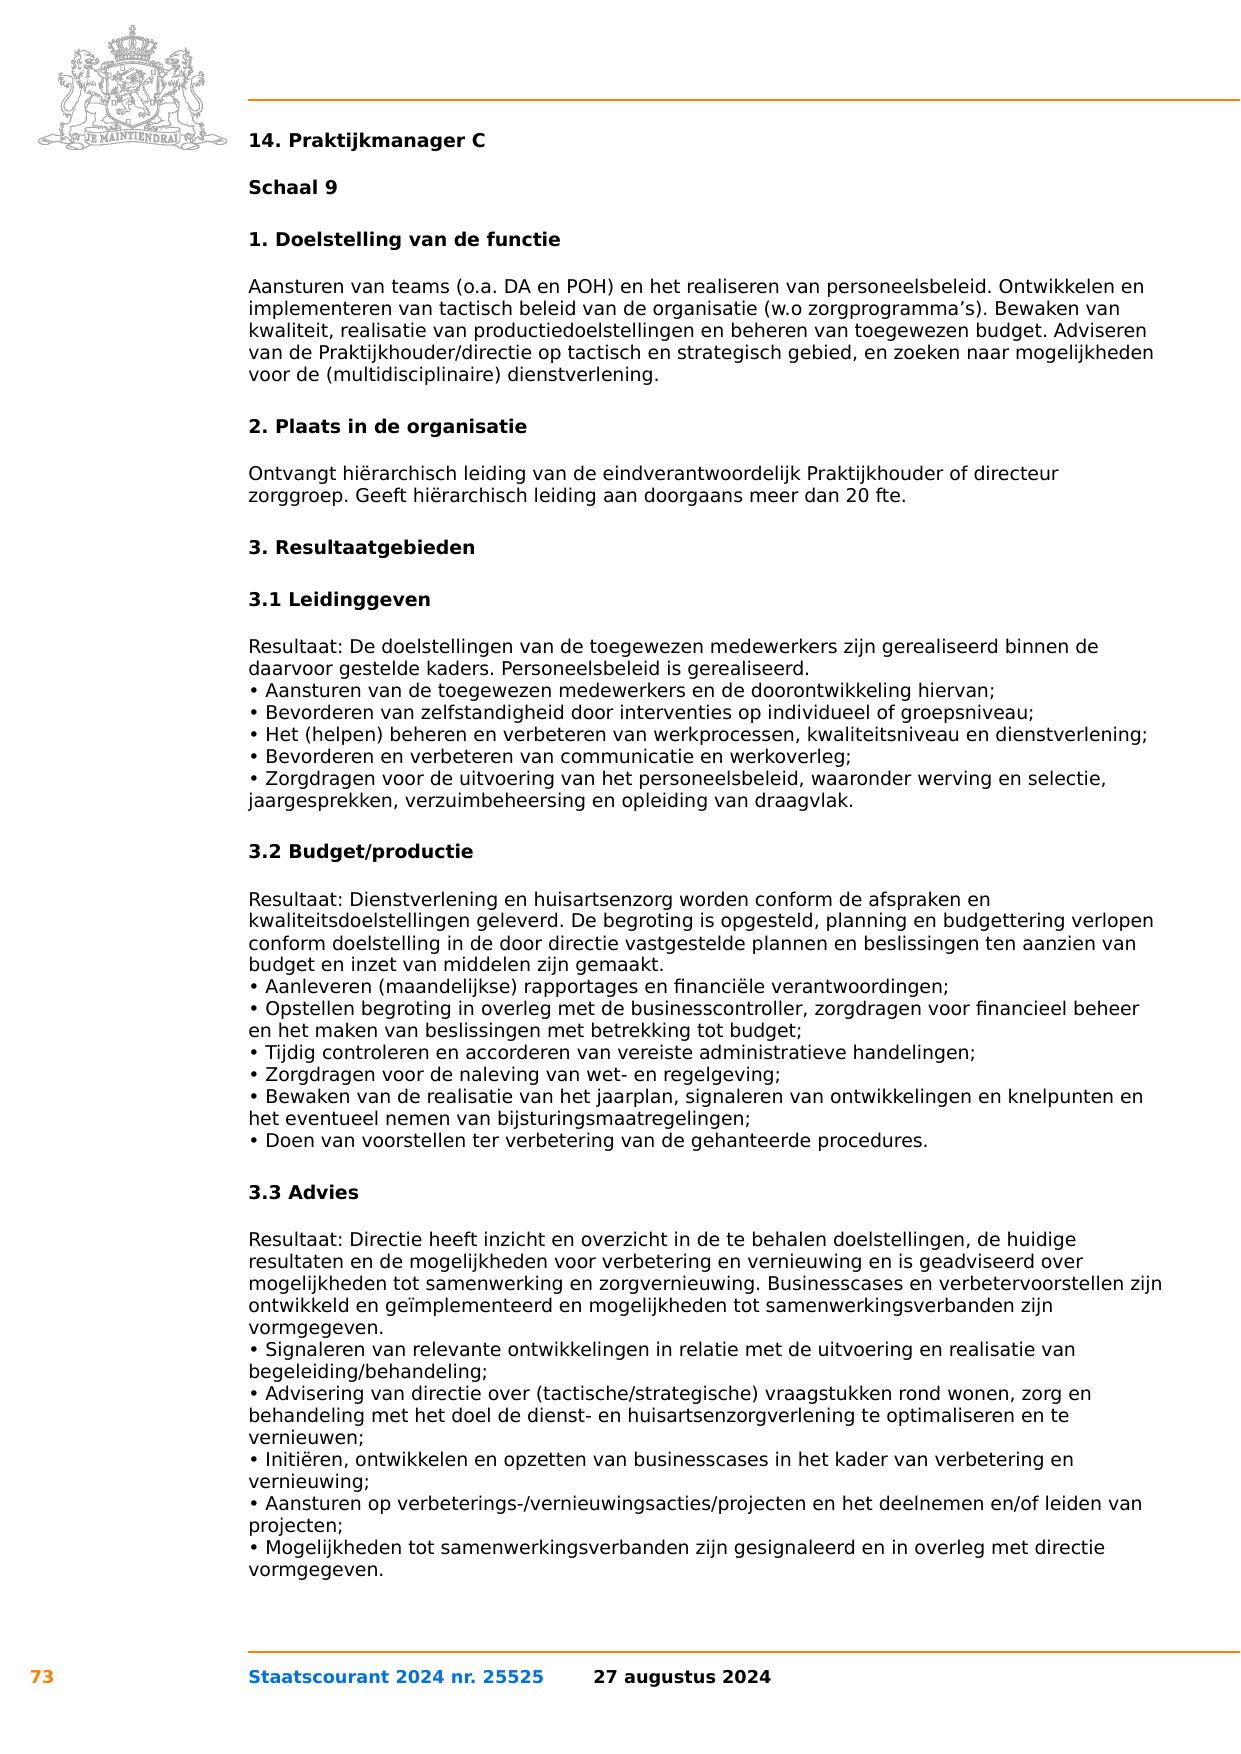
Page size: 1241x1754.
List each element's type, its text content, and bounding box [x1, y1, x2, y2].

text • Aanleveren (maandelijkse) rapportages en financiële verantwoordingen; [248, 976, 1163, 998]
text • Initiëren, ontwikkelen en opzetten van businesscases in het kader van verbetering en vernieuwing; [248, 1449, 1163, 1493]
subtitle 3.3 Advies [248, 1182, 1163, 1204]
text • Zorgdragen voor de uitvoering van het personeelsbeleid, waaronder werving en selectie, jaargesprekken, verzuimbeheersing en opleiding van draagvlak. [248, 767, 1163, 811]
picture [38, 25, 227, 150]
text Resultaat: Dienstverlening en huisartsenzorg worden conform de afspraken en kwaliteitsdoelstellingen geleverd. De begroting is opgesteld, planning en budgettering verlopen conform doelstelling in de door directie vastgestelde plannen en beslissingen ten aanzien van budget en inzet van middelen zijn gemaakt. [248, 888, 1163, 976]
text Resultaat: De doelstellingen van de toegewezen medewerkers zijn gerealiseerd binnen de daarvoor gestelde kaders. Personeelsbeleid is gerealiseerd. [248, 636, 1163, 679]
text • Aansturen van de toegewezen medewerkers en de doorontwikkeling hiervan; [248, 679, 1163, 702]
subtitle Schaal 9 [248, 177, 1163, 199]
text Aansturen van teams (o.a. DA en POH) en het realiseren van personeelsbeleid. Ontwikkelen en implementeren van tactisch beleid van de organisatie (w.o zorgprogramma’s). Bewaken van kwaliteit, realisatie van productiedoelstellingen en beheren van toegewezen budget. Adviseren van de Praktijkhouder/directie op tactisch en strategisch gebied, en zoeken naar mogelijkheden voor de (multidisciplinaire) dienstverlening. [248, 276, 1163, 386]
text • Bevorderen en verbeteren van communicatie en werkoverleg; [248, 746, 1163, 767]
text • Bevorderen van zelfstandigheid door interventies op individueel of groepsniveau; [248, 702, 1163, 723]
text Resultaat: Directie heeft inzicht en overzicht in de te behalen doelstellingen, de huidige resultaten en de mogelijkheden voor verbetering en vernieuwing en is geadviseerd over mogelijkheden tot samenwerking en zorgvernieuwing. Businesscases en verbetervoorstellen zijn ontwikkeld en geïmplementeerd en mogelijkheden tot samenwerkingsverbanden zijn vormgegeven. [248, 1229, 1163, 1339]
text • Het (helpen) beheren en verbeteren van werkprocessen, kwaliteitsniveau en dienstverlening; [248, 723, 1163, 746]
subtitle 2. Plaats in de organisatie [248, 416, 1163, 438]
text • Advisering van directie over (tactische/strategische) vraagstukken rond wonen, zorg en behandeling met het doel de dienst- en huisartsenzorgverlening te optimaliseren en te vernieuwen; [248, 1383, 1163, 1449]
subtitle 1. Doelstelling van de functie [248, 229, 1163, 251]
subtitle 3. Resultaatgebieden [248, 537, 1163, 559]
text • Bewaken van de realisatie van het jaarplan, signaleren van ontwikkelingen en knelpunten en het eventueel nemen van bijsturingsmaatregelingen; [248, 1086, 1163, 1130]
subtitle 3.1 Leidinggeven [248, 589, 1163, 611]
text • Mogelijkheden tot samenwerkingsverbanden zijn gesignaleerd en in overleg met directie vormgegeven. [248, 1537, 1163, 1581]
text Ontvangt hiërarchisch leiding van de eindverantwoordelijk Praktijkhouder of directeur zorggroep. Geeft hiërarchisch leiding aan doorgaans meer dan 20 fte. [248, 463, 1163, 507]
subtitle 3.2 Budget/productie [248, 841, 1163, 863]
text • Signaleren van relevante ontwikkelingen in relatie met de uitvoering en realisatie van begeleiding/behandeling; [248, 1339, 1163, 1383]
text • Opstellen begroting in overleg met de businesscontroller, zorgdragen voor financieel beheer en het maken van beslissingen met betrekking tot budget; [248, 998, 1163, 1042]
text • Zorgdragen voor de naleving van wet- en regelgeving; [248, 1064, 1163, 1086]
text • Doen van voorstellen ter verbetering van de gehanteerde procedures. [248, 1130, 1163, 1152]
text • Aansturen op verbeterings-/vernieuwingsacties/projecten en het deelnemen en/of leiden van projecten; [248, 1493, 1163, 1537]
subtitle 14. Praktijkmanager C [248, 130, 1163, 152]
text • Tijdig controleren en accorderen van vereiste administratieve handelingen; [248, 1042, 1163, 1064]
